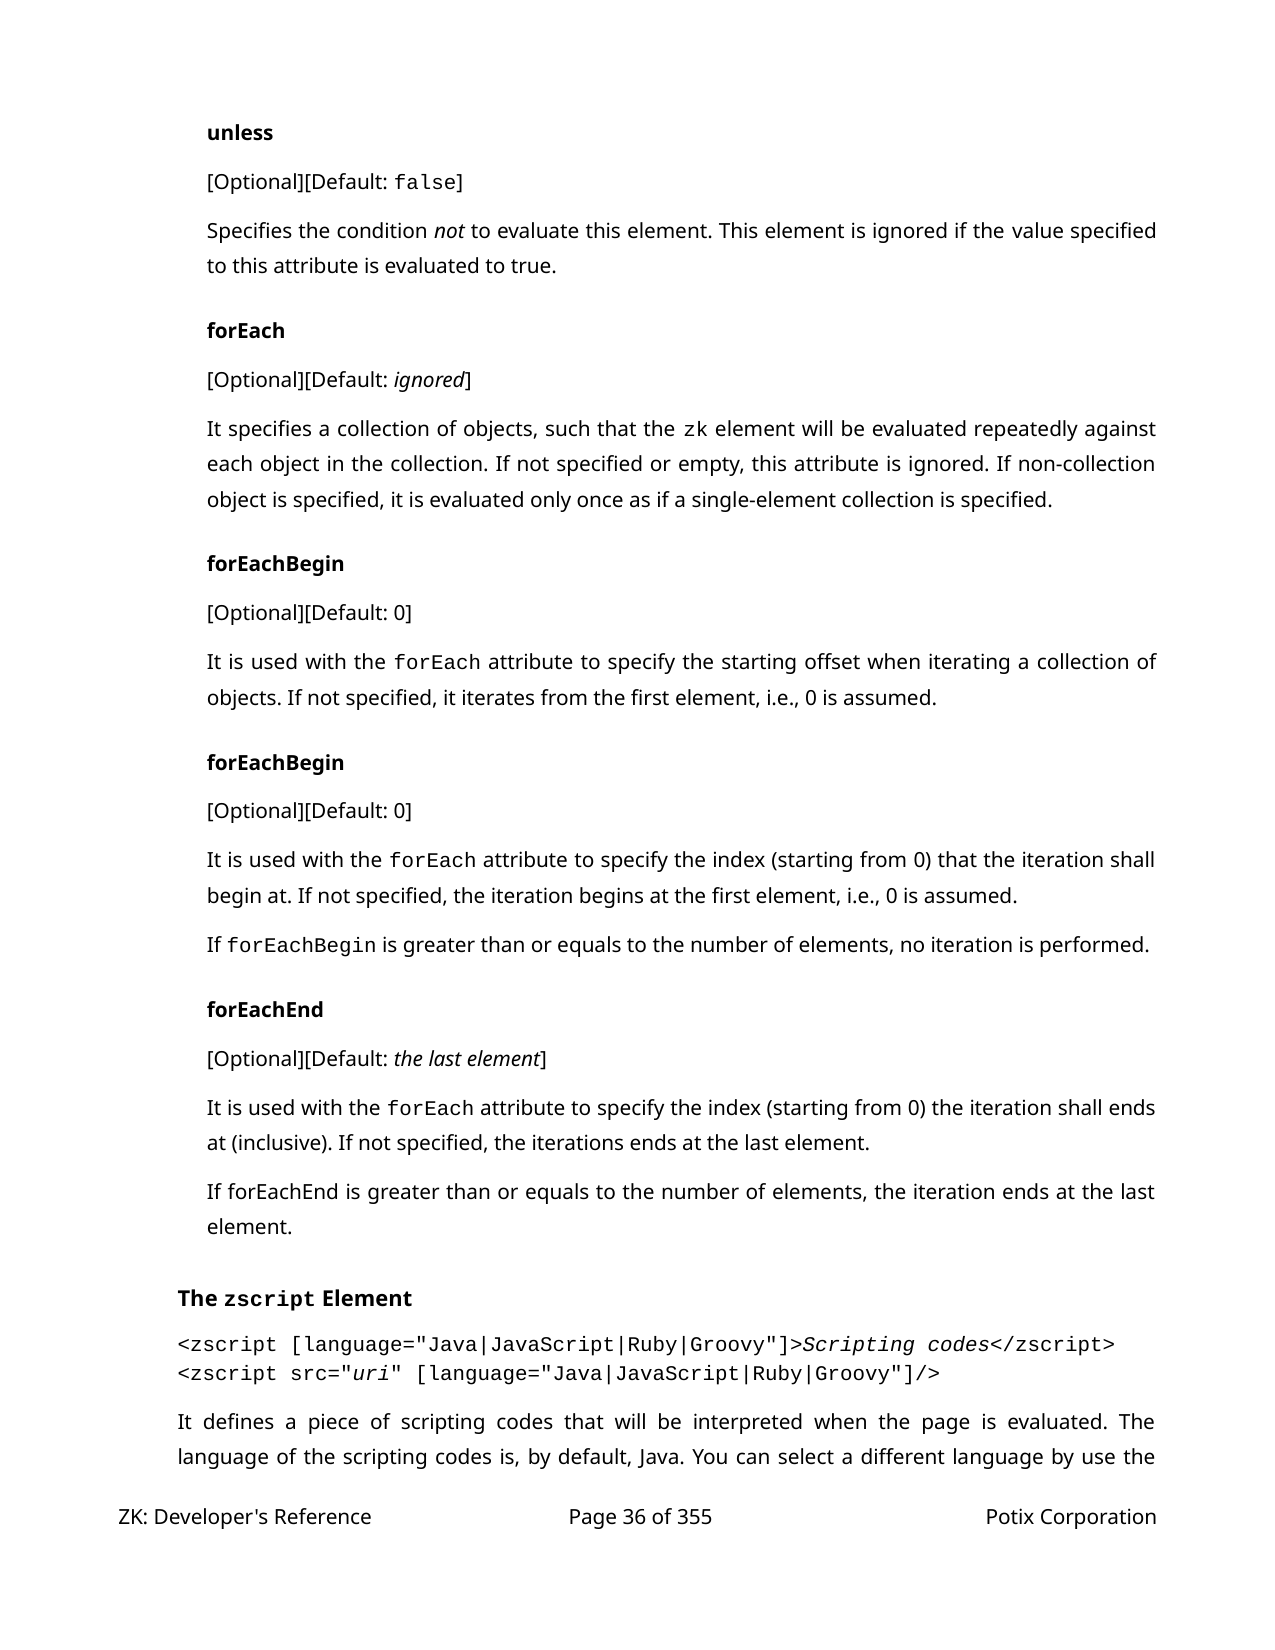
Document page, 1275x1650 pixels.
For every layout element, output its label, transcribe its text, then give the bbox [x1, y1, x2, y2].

text [Optional][Default: 0] [207, 797, 1157, 825]
subtitle unless [207, 118, 1157, 146]
text [Optional][Default: the last element] [207, 1044, 1157, 1072]
subtitle The zscript Element [177, 1283, 1157, 1313]
text [Optional][Default: false] [207, 167, 1157, 196]
text [Optional][Default: 0] [207, 598, 1157, 627]
text If forEachBegin is greater than or equals to the number of elements, no iteration is performed. [207, 930, 1157, 958]
text [Optional][Default: ignored] [207, 365, 1157, 393]
subtitle forEach [207, 316, 1157, 344]
text It defines a piece of scripting codes that will be interpreted when the page is evaluated. The language of the scripting codes is, by default, Java. You can select a different language by use the [177, 1407, 1157, 1471]
text It is used with the forEach attribute to specify the starting offset when iterating a collection of objects. If not specified, it iterates from the first element, i.e., 0 is assumed. [207, 647, 1157, 711]
text Specifies the condition not to evaluate this element. This element is ignored if the value specified to this attribute is evaluated to true. [207, 216, 1157, 279]
subtitle forEachEnd [207, 995, 1157, 1023]
text If forEachEnd is greater than or equals to the number of elements, the iteration ends at the last element. [207, 1177, 1157, 1241]
subtitle forEachBegin [207, 748, 1157, 776]
text It specifies a collection of objects, such that the zk element will be evaluated repeatedly against each object in the collection. If not specified or empty, this attribute is ignored. If non-collection object is specified, it is evaluated only once as if a single-element collection is specified. [207, 414, 1157, 513]
text <zscript [language="Java|JavaScript|Ruby|Groovy"]>Scripting codes</zscript> <zscript src="uri" [language="Java|JavaScript|Ruby|Groovy"]/> [177, 1334, 1157, 1387]
subtitle forEachBegin [207, 549, 1157, 578]
text It is used with the forEach attribute to specify the index (starting from 0) that the iteration shall begin at. If not specified, the iteration begins at the first element, i.e., 0 is assumed. [207, 845, 1157, 909]
text It is used with the forEach attribute to specify the index (starting from 0) the iteration shall ends at (inclusive). If not specified, the iterations ends at the last element. [207, 1093, 1157, 1156]
